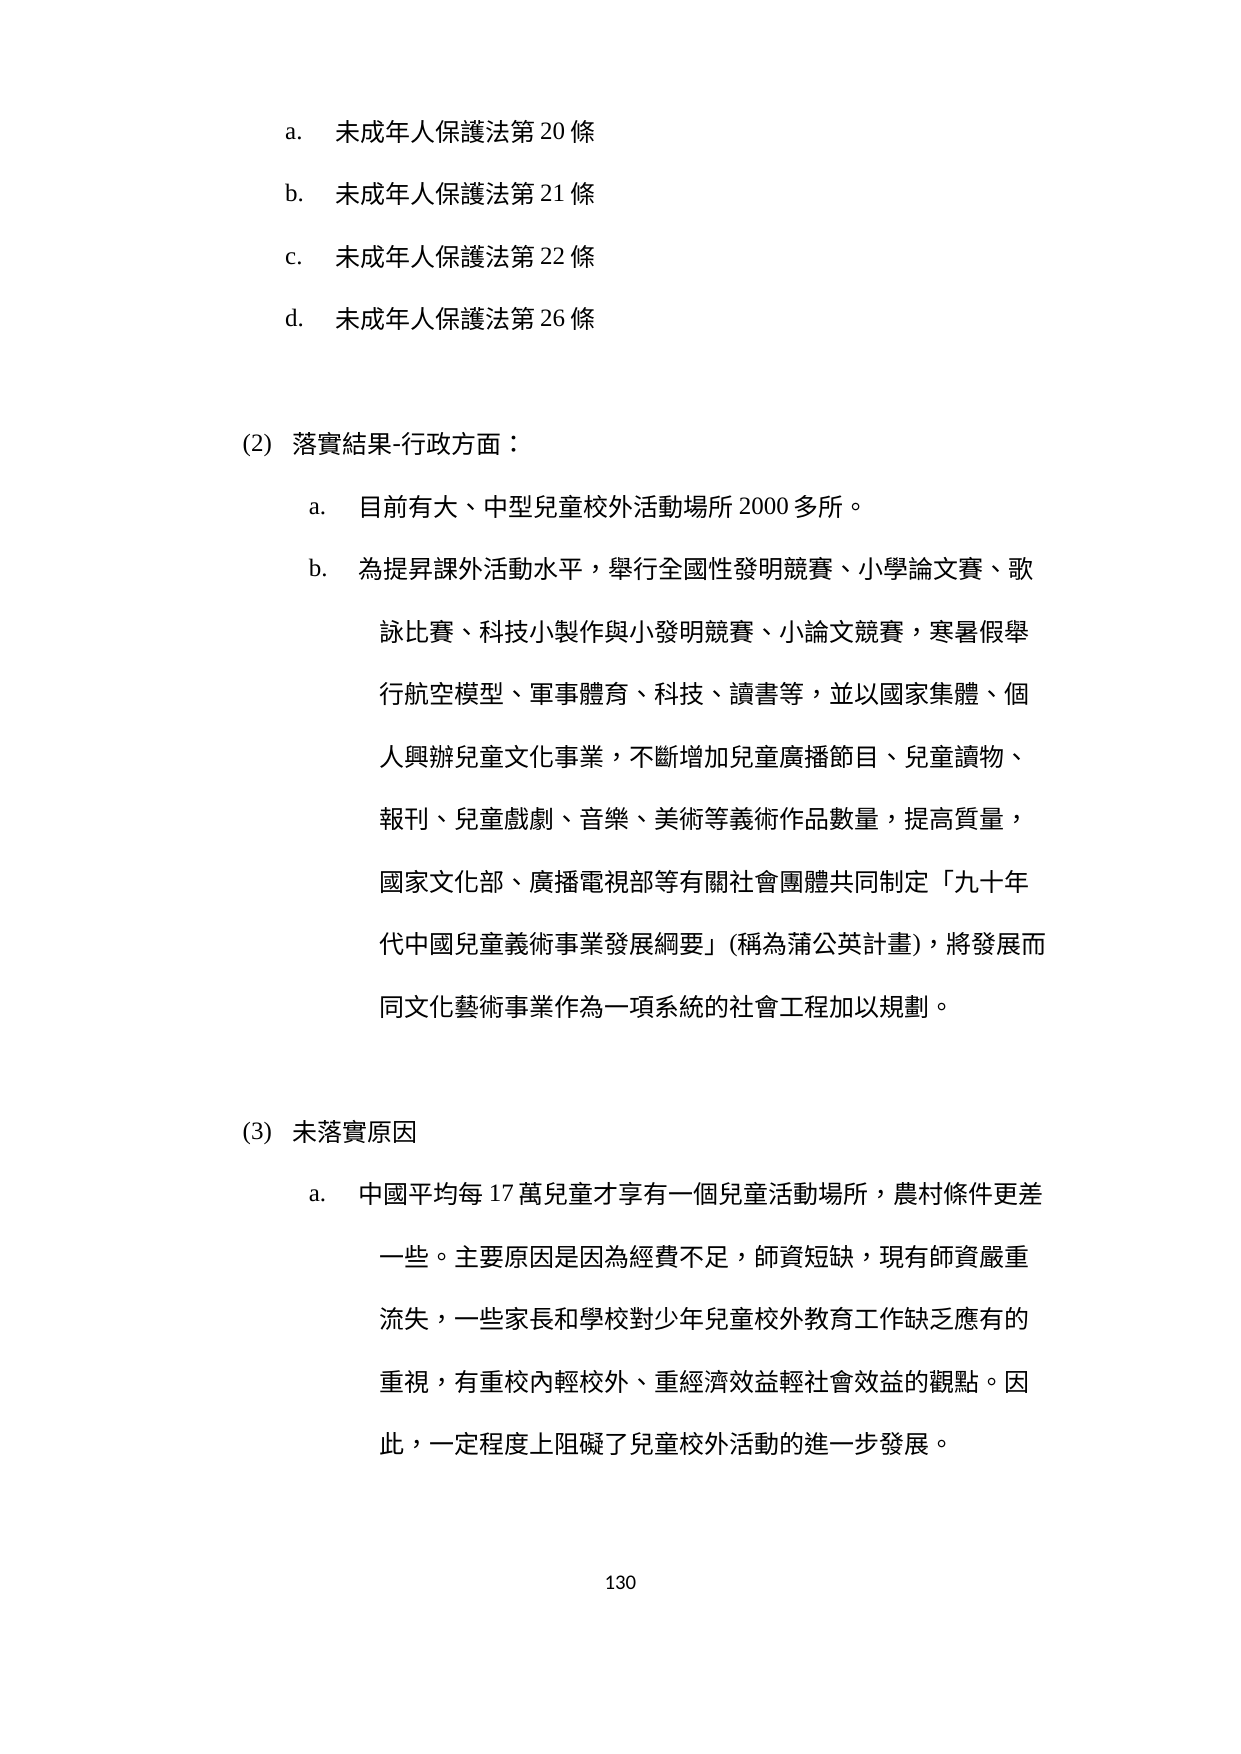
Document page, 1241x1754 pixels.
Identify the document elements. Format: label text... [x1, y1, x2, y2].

list 未落實原因 [242, 1089, 1053, 1151]
list 目前有大、中型兒童校外活動場所2000多所。 [308, 464, 1053, 526]
list 未成年人保護法第20條 [285, 89, 1053, 151]
list 為提昇課外活動水平，舉行全國性發明競賽、小學論文賽、歌詠比賽、科技小製作與小發明競賽、小論文競賽，寒暑假舉行航空模型、軍事體育、科技、讀書等，並以國家集體、個人興辦兒童文化事業，不斷增加兒童廣播節目、兒童讀物、報刊、兒童戲劇、音樂、美術等義術作品數量，提高質量，國家文化部、廣播電視部等有關社會團體共同制定「九十年代中國兒童義術事業發展綱要」(稱為蒲公英計畫)，將發展而同文化藝術事業作為一項系統的社會工程加以規劃。 [308, 526, 1053, 1026]
list 落實結果-行政方面： [242, 401, 1053, 464]
list 未成年人保護法第21條 [285, 151, 1053, 214]
list 中國平均每17萬兒童才享有一個兒童活動場所，農村條件更差一些。主要原因是因為經費不足，師資短缺，現有師資嚴重流失，一些家長和學校對少年兒童校外教育工作缺乏應有的重視，有重校內輕校外、重經濟效益輕社會效益的觀點。因此，一定程度上阻礙了兒童校外活動的進一步發展。 [308, 1151, 1053, 1464]
list 未成年人保護法第22條 [285, 214, 1053, 276]
list 未成年人保護法第26條 [285, 276, 1053, 339]
